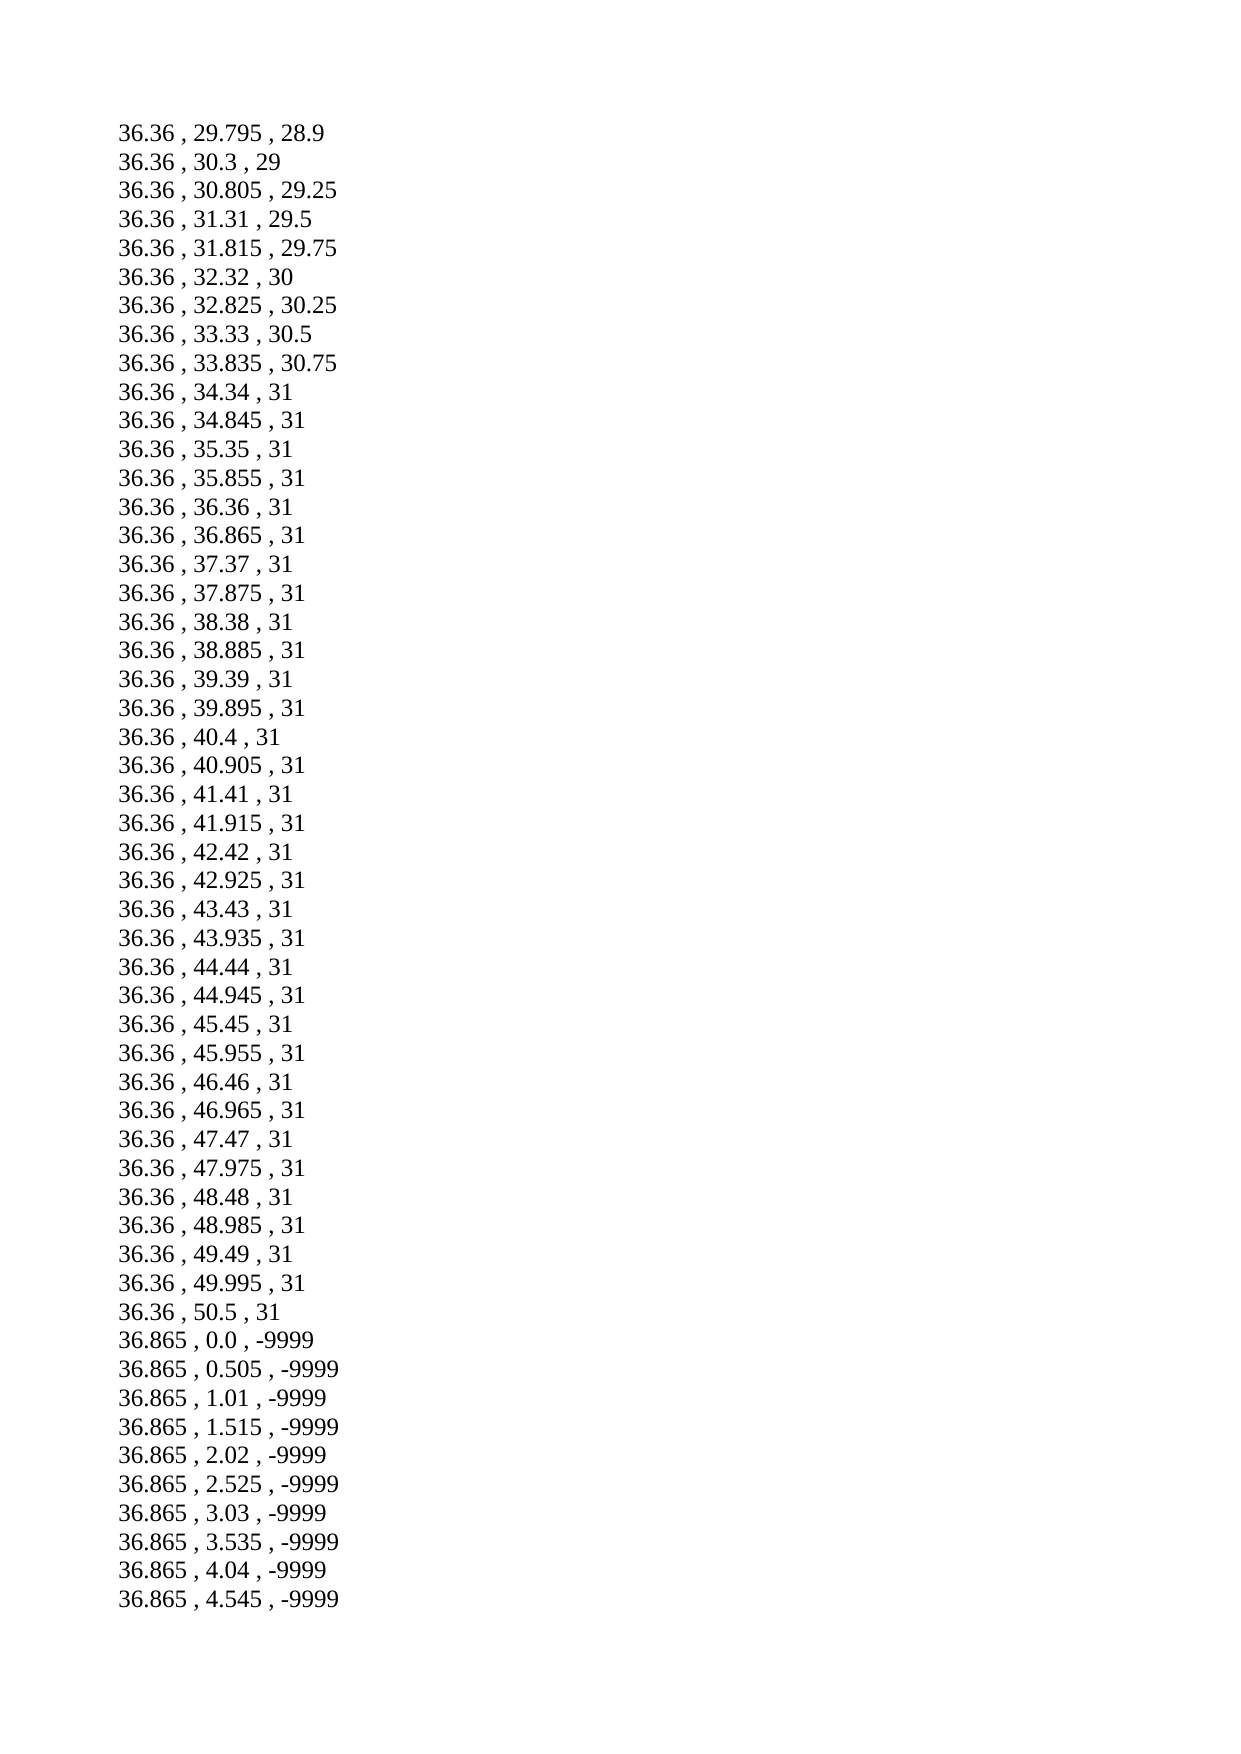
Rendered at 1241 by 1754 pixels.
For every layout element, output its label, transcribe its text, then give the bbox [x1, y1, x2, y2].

text 36.865 , 2.525 , -9999 [118, 1469, 1122, 1498]
text 36.865 , 0.505 , -9999 [118, 1354, 1122, 1383]
text 36.36 , 40.905 , 31 [118, 751, 1122, 779]
text 36.36 , 42.42 , 31 [118, 837, 1122, 866]
text 36.36 , 46.965 , 31 [118, 1096, 1122, 1124]
text 36.36 , 33.33 , 30.5 [118, 319, 1122, 348]
text 36.36 , 36.36 , 31 [118, 492, 1122, 521]
text 36.36 , 37.37 , 31 [118, 549, 1122, 578]
text 36.865 , 4.545 , -9999 [118, 1584, 1122, 1613]
text 36.36 , 43.935 , 31 [118, 923, 1122, 952]
text 36.36 , 34.845 , 31 [118, 406, 1122, 434]
text 36.36 , 37.875 , 31 [118, 578, 1122, 607]
text 36.36 , 42.925 , 31 [118, 866, 1122, 894]
text 36.865 , 4.04 , -9999 [118, 1556, 1122, 1584]
text 36.36 , 47.47 , 31 [118, 1124, 1122, 1153]
text 36.36 , 41.41 , 31 [118, 779, 1122, 808]
text 36.36 , 43.43 , 31 [118, 894, 1122, 923]
text 36.36 , 31.31 , 29.5 [118, 204, 1122, 233]
text 36.36 , 48.985 , 31 [118, 1211, 1122, 1239]
text 36.36 , 39.39 , 31 [118, 664, 1122, 693]
text 36.36 , 41.915 , 31 [118, 808, 1122, 837]
text 36.865 , 0.0 , -9999 [118, 1326, 1122, 1354]
text 36.36 , 45.955 , 31 [118, 1038, 1122, 1067]
text 36.36 , 38.38 , 31 [118, 607, 1122, 636]
text 36.36 , 39.895 , 31 [118, 693, 1122, 722]
text 36.36 , 30.805 , 29.25 [118, 176, 1122, 204]
text 36.36 , 40.4 , 31 [118, 722, 1122, 751]
text 36.36 , 48.48 , 31 [118, 1182, 1122, 1211]
text 36.36 , 49.995 , 31 [118, 1268, 1122, 1297]
text 36.36 , 44.44 , 31 [118, 952, 1122, 981]
text 36.36 , 32.32 , 30 [118, 262, 1122, 291]
text 36.36 , 31.815 , 29.75 [118, 233, 1122, 262]
text 36.36 , 38.885 , 31 [118, 636, 1122, 664]
text 36.36 , 45.45 , 31 [118, 1009, 1122, 1038]
text 36.36 , 50.5 , 31 [118, 1297, 1122, 1326]
text 36.865 , 2.02 , -9999 [118, 1441, 1122, 1469]
text 36.36 , 35.35 , 31 [118, 434, 1122, 463]
text 36.36 , 44.945 , 31 [118, 981, 1122, 1009]
text 36.36 , 46.46 , 31 [118, 1067, 1122, 1096]
text 36.36 , 33.835 , 30.75 [118, 348, 1122, 377]
text 36.36 , 36.865 , 31 [118, 521, 1122, 549]
text 36.865 , 1.515 , -9999 [118, 1412, 1122, 1441]
text 36.865 , 3.03 , -9999 [118, 1498, 1122, 1527]
text 36.865 , 1.01 , -9999 [118, 1383, 1122, 1412]
text 36.36 , 47.975 , 31 [118, 1153, 1122, 1182]
text 36.865 , 3.535 , -9999 [118, 1527, 1122, 1556]
text 36.36 , 34.34 , 31 [118, 377, 1122, 406]
text 36.36 , 35.855 , 31 [118, 463, 1122, 492]
text 36.36 , 29.795 , 28.9 [118, 118, 1122, 147]
text 36.36 , 49.49 , 31 [118, 1239, 1122, 1268]
text 36.36 , 30.3 , 29 [118, 147, 1122, 176]
text 36.36 , 32.825 , 30.25 [118, 291, 1122, 319]
